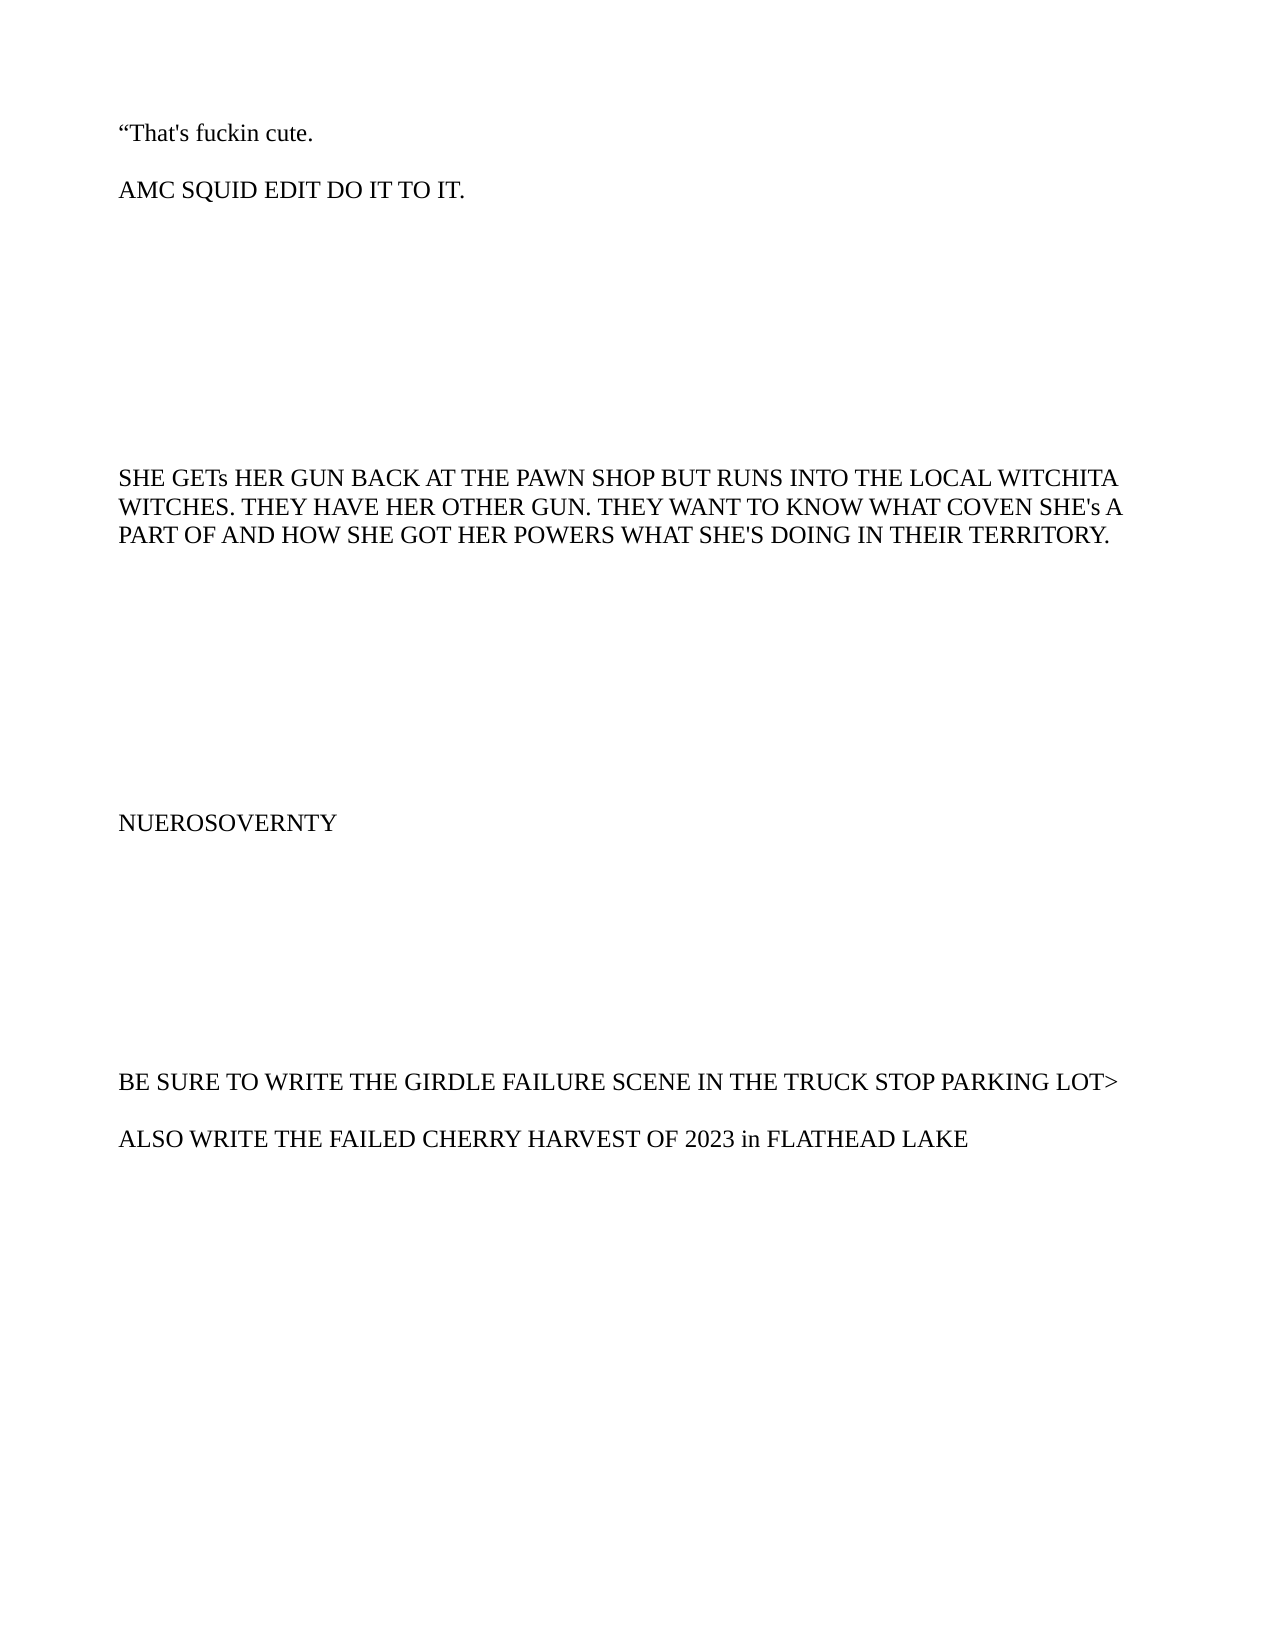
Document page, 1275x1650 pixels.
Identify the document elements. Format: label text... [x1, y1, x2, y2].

text AMC SQUID EDIT DO IT TO IT. [118, 176, 1157, 204]
text SHE GETs HER GUN BACK AT THE PAWN SHOP BUT RUNS INTO THE LOCAL WITCHITA WITCHES. THEY HAVE HER OTHER GUN. THEY WANT TO KNOW WHAT COVEN SHE's A PART OF AND HOW SHE GOT HER POWERS WHAT SHE'S DOING IN THEIR TERRITORY. [118, 463, 1157, 549]
text “That's fuckin cute. [118, 118, 1157, 147]
text BE SURE TO WRITE THE GIRDLE FAILURE SCENE IN THE TRUCK STOP PARKING LOT> ALSO WRITE THE FAILED CHERRY HARVEST OF 2023 in FLATHEAD LAKE [118, 1067, 1157, 1153]
text NUEROSOVERNTY [118, 808, 1157, 837]
